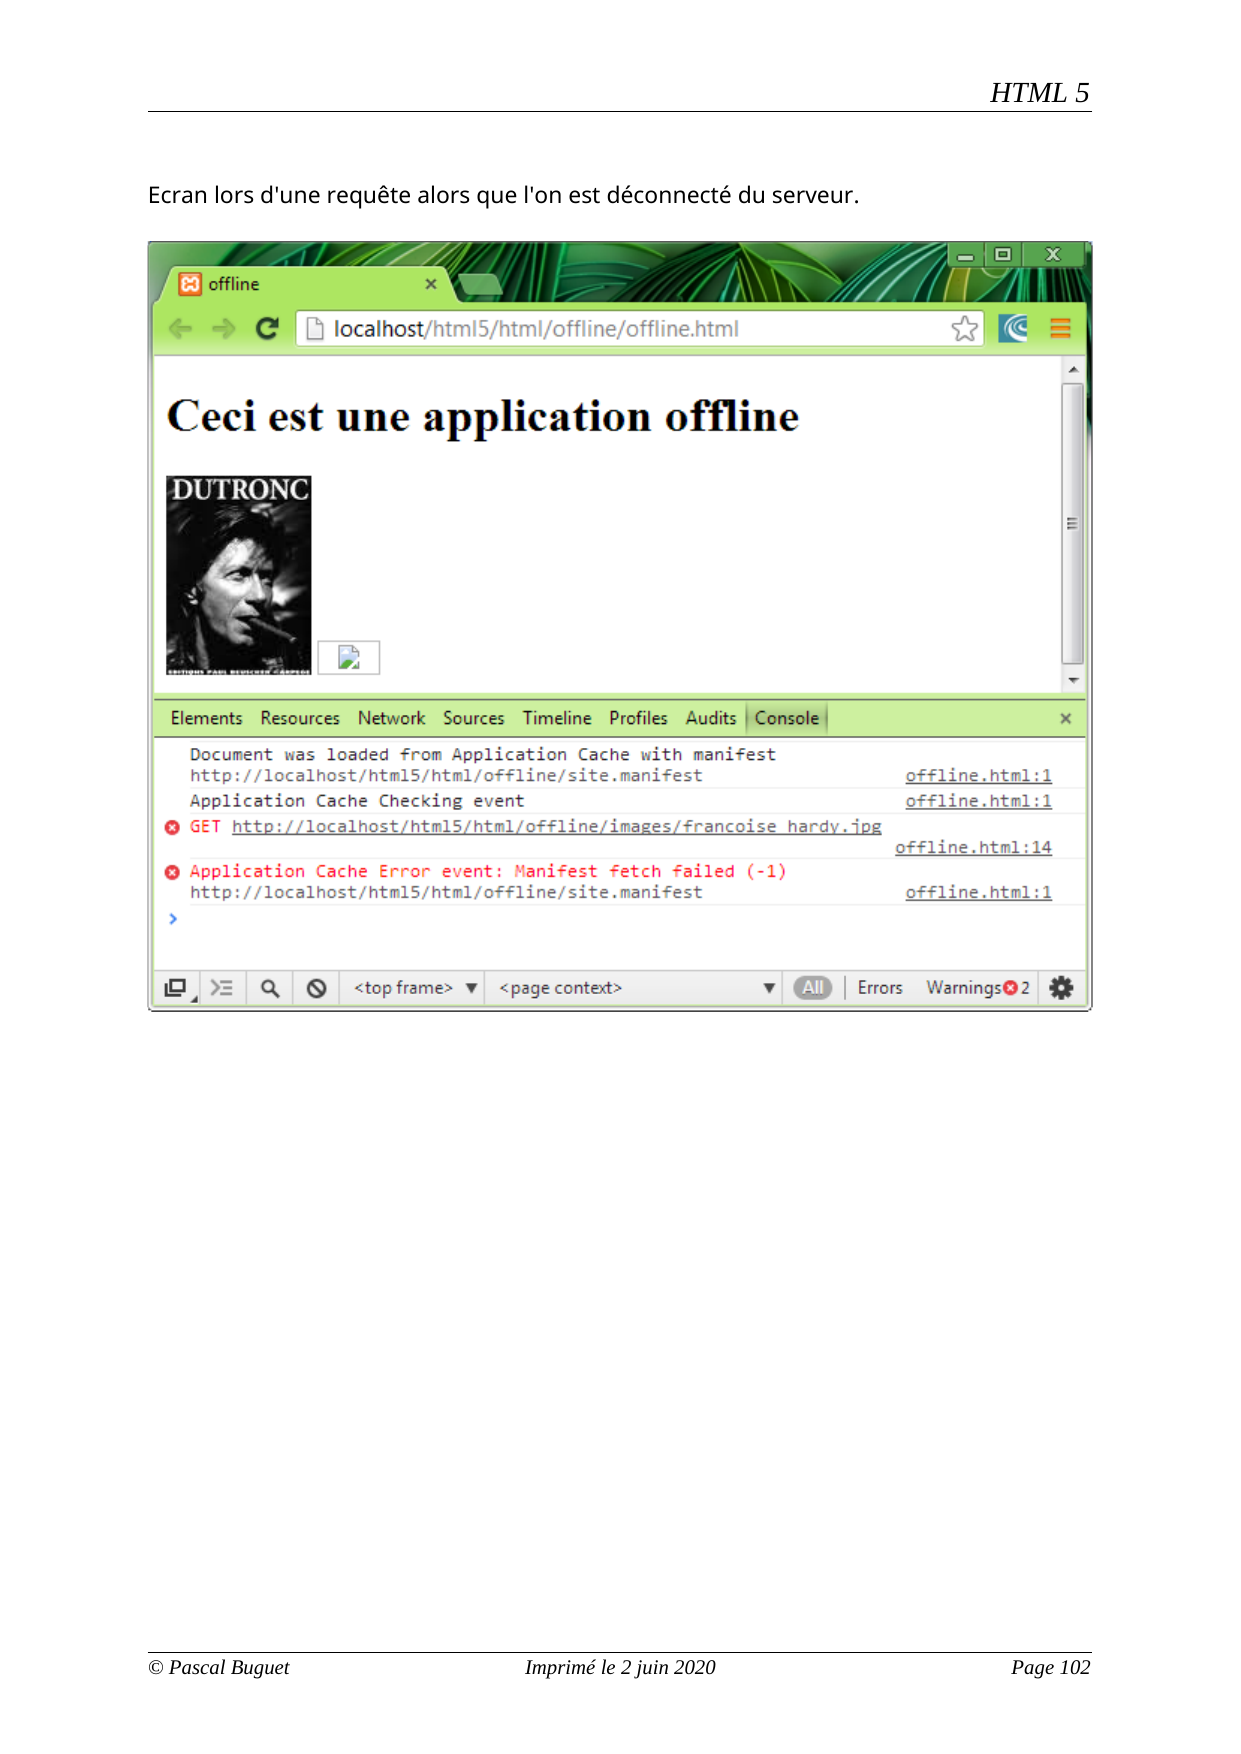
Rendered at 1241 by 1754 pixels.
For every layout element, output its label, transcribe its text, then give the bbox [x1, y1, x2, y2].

text Ecran lors d'une requête alors que l'on est déconnecté du serveur. [148, 179, 1092, 210]
picture [147, 241, 1093, 1012]
